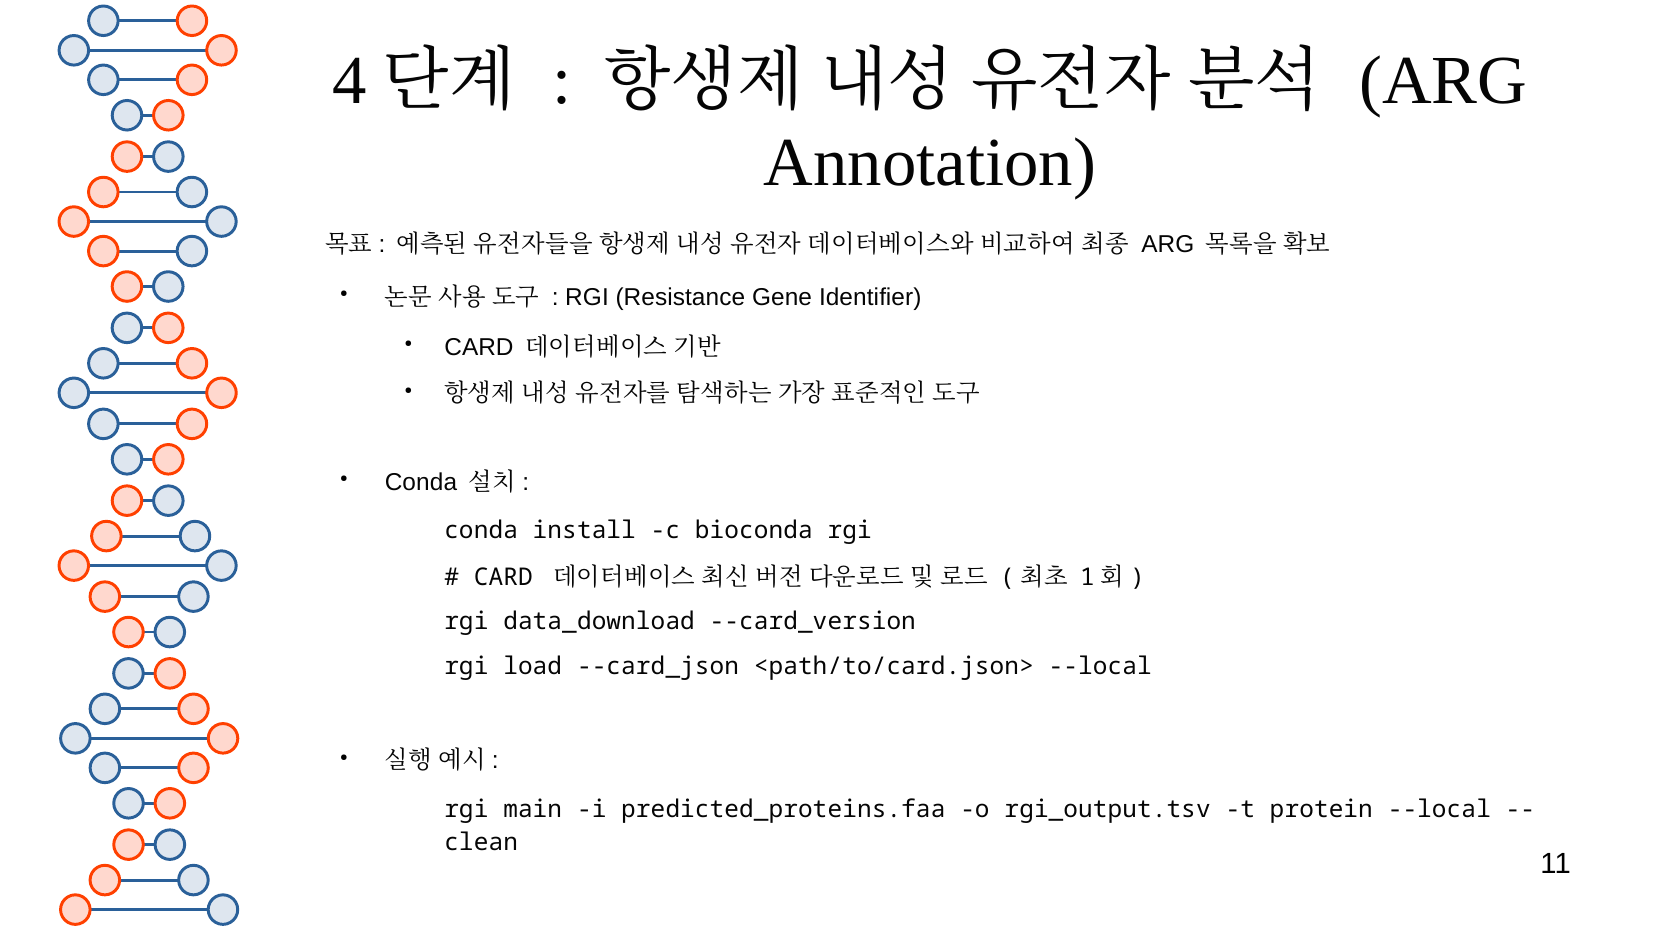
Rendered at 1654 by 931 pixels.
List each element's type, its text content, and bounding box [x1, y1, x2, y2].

list 목표: 예측된 유전자들을 항생제 내성 유전자 데이터베이스와 비교하여 최종 ARG 목록을 확보 논문 사용 도구 : RGI (Resistance Gene Identifier) CARD 데이터베이스 기반 항생제 내성 유전자를 탐색하는 가장 표준적인 도구 Conda 설치: conda install -c bioconda rgi # CARD 데이터베이스 최신 버전 다운로드 및 로드 (최초 1회) rgi data_download --card_version rgi load --card_json <path/to/card.json> --local 실행 예시: rgi main -i predicted_proteins.faa -o rgi_output.tsv -t protein --local --clean [265, 224, 1595, 863]
title 4단계 : 항생제 내성 유전자 분석 (ARG Annotation) [265, 24, 1595, 200]
